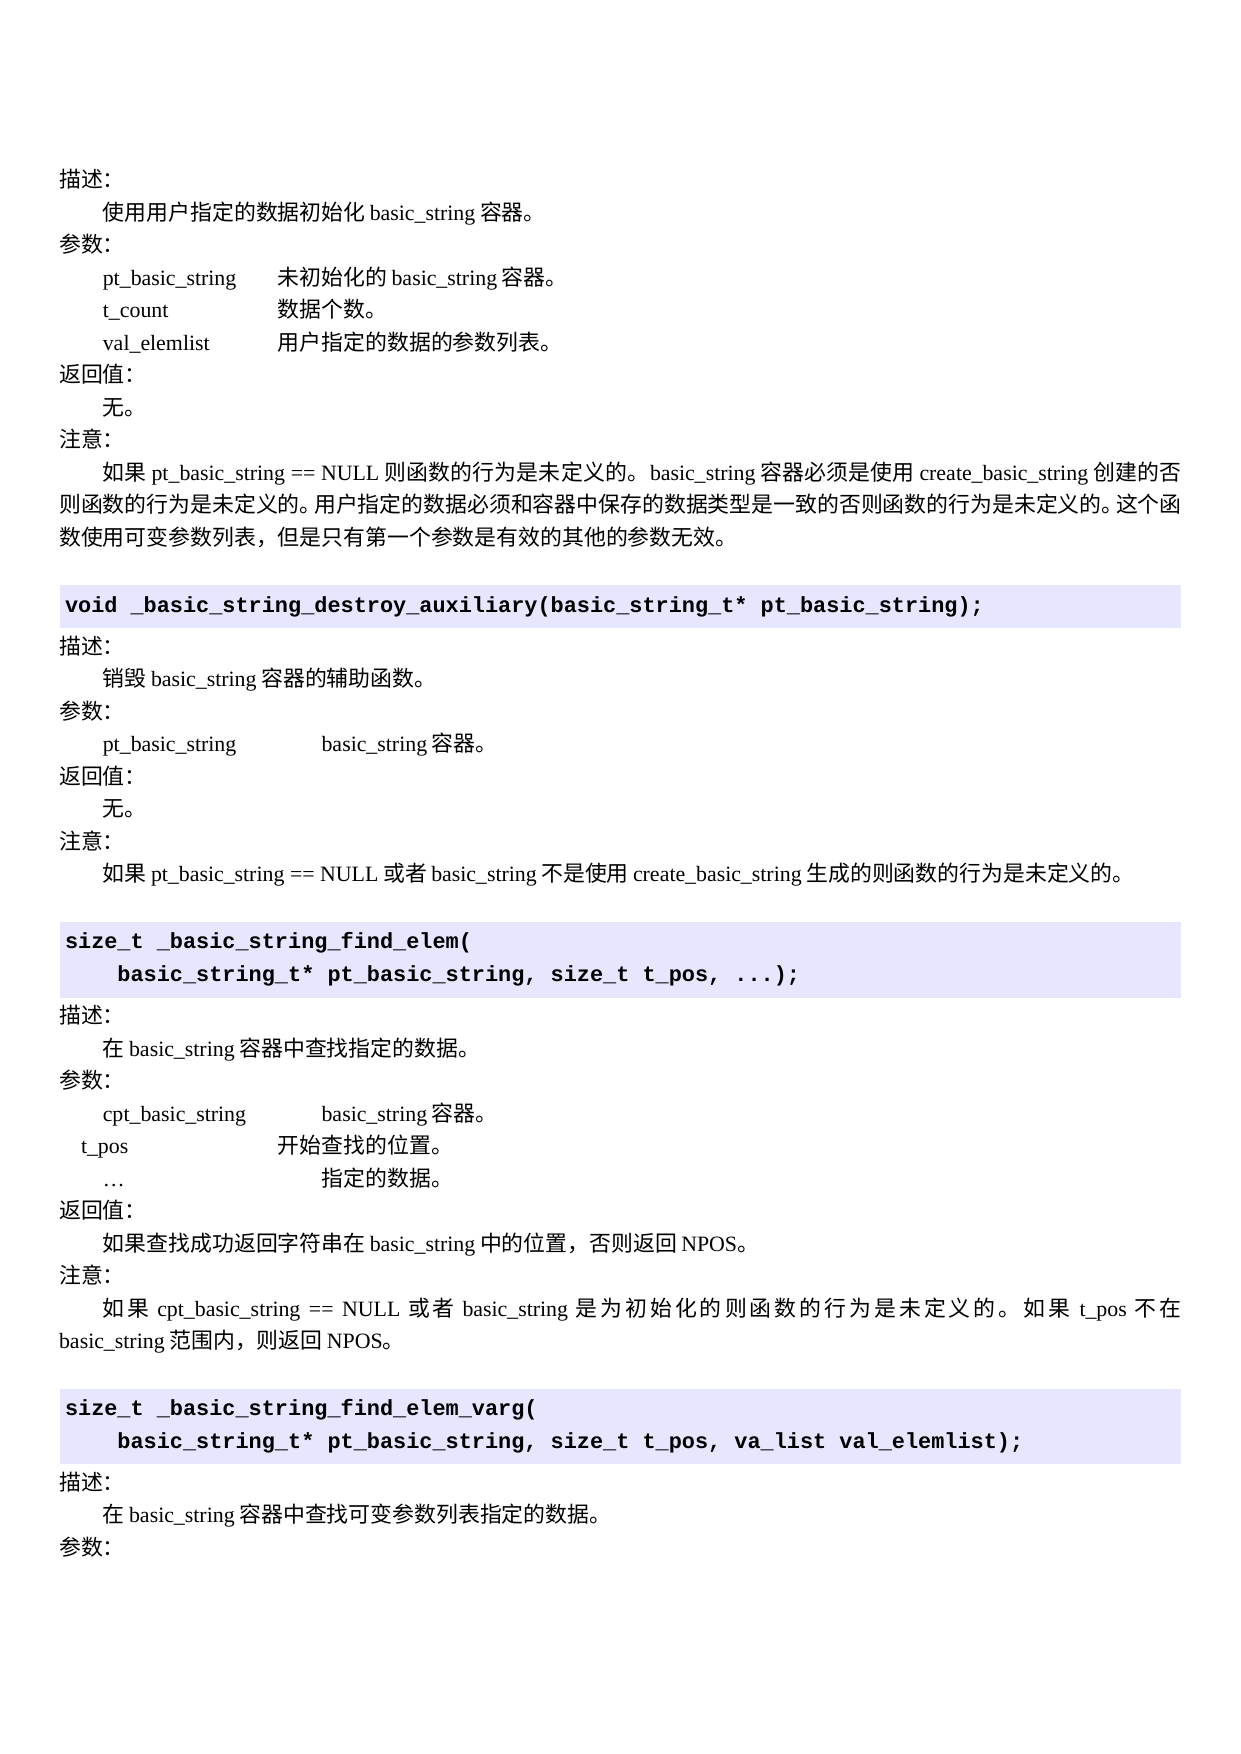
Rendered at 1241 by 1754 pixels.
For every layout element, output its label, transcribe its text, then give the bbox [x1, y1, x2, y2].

text 参数： [59, 693, 1181, 726]
table_header void _basic_string_destroy_auxiliary(basic_string_t* pt_basic_string); [60, 585, 1181, 628]
text 如果cpt_basic_string == NULL或者basic_string是为初始化的则函数的行为是未定义的。如果t_pos不在basic_string范围内，则返回NPOS。 [59, 1290, 1181, 1355]
text 无。 [59, 791, 1181, 823]
text 参数： [59, 1529, 1181, 1562]
text 描述： [59, 999, 1181, 1030]
text pt_basic_string 未初始化的basic_string容器。 [59, 259, 1181, 292]
text … 指定的数据。 [59, 1160, 1181, 1193]
text 如果pt_basic_string == NULL或者basic_string不是使用create_basic_string生成的则函数的行为是未定义的。 [59, 856, 1181, 888]
table_header size_t _basic_string_find_elem( basic_string_t* pt_basic_string, size_t t_pos, ...); [60, 922, 1181, 998]
text 返回值： [59, 758, 1181, 791]
text 无。 [59, 389, 1181, 422]
text 返回值： [59, 1193, 1181, 1225]
text 描述： [59, 630, 1181, 661]
text 注意： [59, 1258, 1181, 1290]
text cpt_basic_string basic_string容器。 [59, 1095, 1181, 1128]
text 在basic_string容器中查找指定的数据。 [59, 1030, 1181, 1063]
text 在basic_string容器中查找可变参数列表指定的数据。 [59, 1497, 1181, 1529]
text 参数： [59, 1063, 1181, 1095]
text pt_basic_string basic_string容器。 [59, 726, 1181, 758]
text val_elemlist 用户指定的数据的参数列表。 [59, 324, 1181, 357]
table_header size_t _basic_string_find_elem_varg( basic_string_t* pt_basic_string, size_t t_pos, va_list val_elemlist); [60, 1389, 1181, 1464]
text 如果pt_basic_string == NULL则函数的行为是未定义的。basic_string容器必须是使用create_basic_string创建的否则函数的行为是未定义的。用户指定的数据必须和容器中保存的数据类型是一致的否则函数的行为是未定义的。这个函数使用可变参数列表，但是只有第一个参数是有效的其他的参数无效。 [59, 454, 1181, 552]
text t_count 数据个数。 [59, 292, 1181, 324]
text 描述： [59, 1465, 1181, 1497]
text 返回值： [59, 357, 1181, 389]
text 注意： [59, 823, 1181, 856]
text 使用用户指定的数据初始化basic_string容器。 [59, 194, 1181, 227]
text 参数： [59, 227, 1181, 259]
text 注意： [59, 422, 1181, 454]
text 销毁basic_string容器的辅助函数。 [59, 661, 1181, 693]
text 描述： [59, 162, 1181, 194]
text 如果查找成功返回字符串在basic_string中的位置，否则返回NPOS。 [59, 1225, 1181, 1258]
text t_pos 开始查找的位置。 [59, 1128, 1181, 1160]
